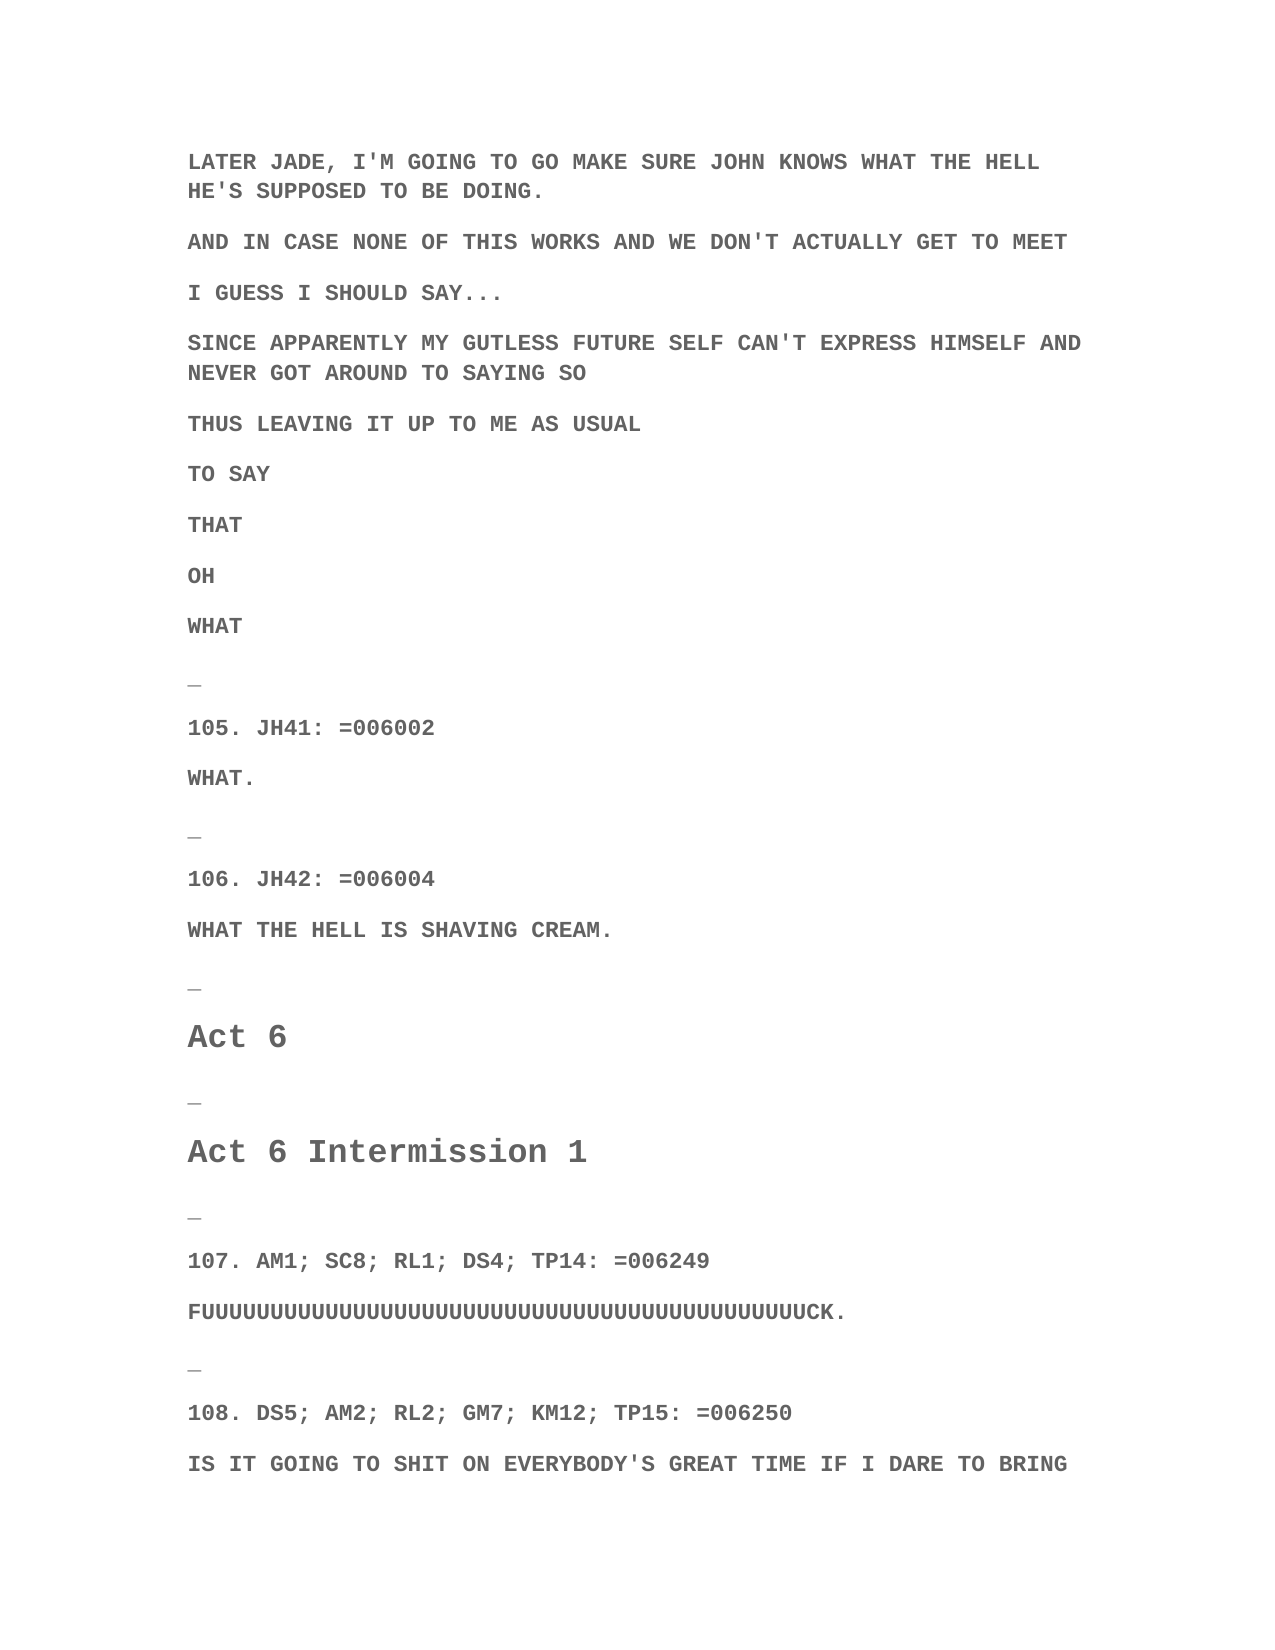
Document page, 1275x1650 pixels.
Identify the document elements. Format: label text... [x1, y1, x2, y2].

text _ [187, 1084, 1087, 1110]
text I GUESS I SHOULD SAY... [187, 281, 1087, 307]
text 107. AM1; SC8; RL1; DS4; TP14: =006249 [187, 1249, 1087, 1275]
text _ [187, 817, 1087, 843]
text _ [187, 969, 1087, 995]
text THAT [187, 513, 1087, 539]
text THUS LEAVING IT UP TO ME AS USUAL [187, 412, 1087, 438]
text Act 6 Intermission 1 [187, 1134, 1087, 1172]
text LATER JADE, I'M GOING TO GO MAKE SURE JOHN KNOWS WHAT THE HELL HE'S SUPPOSED TO BE DOING. [187, 150, 1087, 206]
text 105. JH41: =006002 [187, 716, 1087, 742]
text _ [187, 665, 1087, 691]
text TO SAY [187, 463, 1087, 489]
text SINCE APPARENTLY MY GUTLESS FUTURE SELF CAN'T EXPRESS HIMSELF AND NEVER GOT AROUND TO SAYING SO [187, 332, 1087, 387]
text FUUUUUUUUUUUUUUUUUUUUUUUUUUUUUUUUUUUUUUUUUUUUCK. [187, 1300, 1087, 1326]
text WHAT. [187, 766, 1087, 792]
text _ [187, 1199, 1087, 1225]
text AND IN CASE NONE OF THIS WORKS AND WE DON'T ACTUALLY GET TO MEET [187, 230, 1087, 256]
text OH [187, 564, 1087, 590]
text IS IT GOING TO SHIT ON EVERYBODY'S GREAT TIME IF I DARE TO BRING [187, 1452, 1087, 1478]
text WHAT THE HELL IS SHAVING CREAM. [187, 918, 1087, 944]
text 106. JH42: =006004 [187, 868, 1087, 894]
text WHAT [187, 614, 1087, 641]
text 108. DS5; AM2; RL2; GM7; KM12; TP15: =006250 [187, 1401, 1087, 1427]
text _ [187, 1351, 1087, 1377]
text Act 6 [187, 1019, 1087, 1057]
